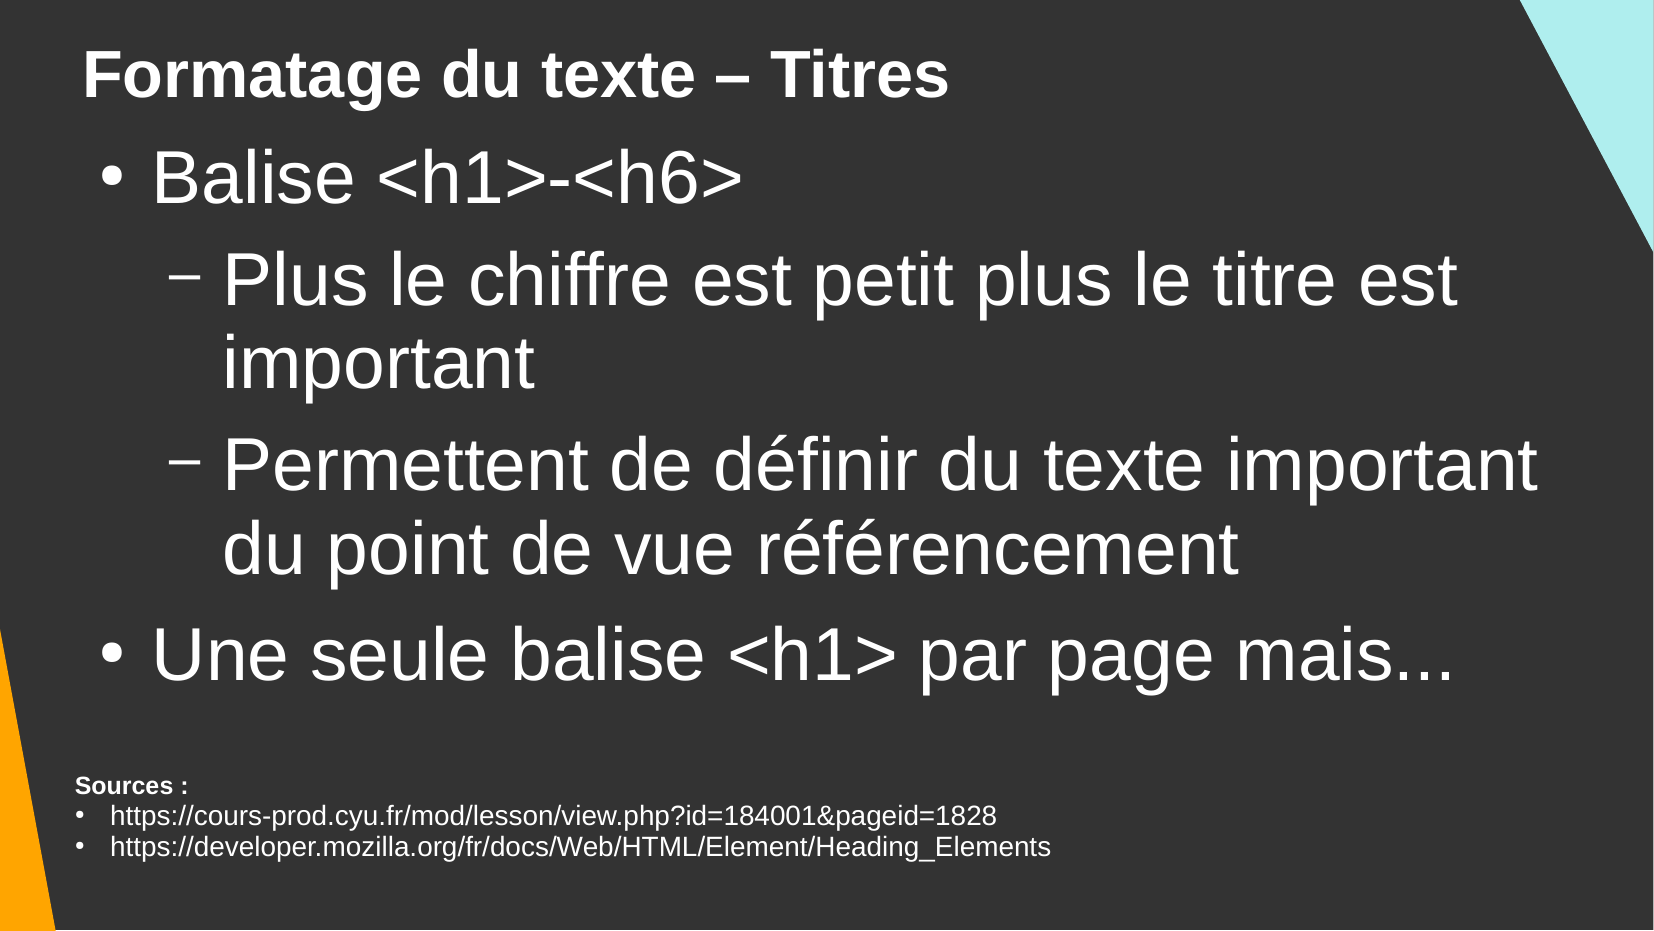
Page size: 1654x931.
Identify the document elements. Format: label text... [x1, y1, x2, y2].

text_box Sources : https://cours-prod.cyu.fr/mod/lesson/view.php?id=184001&pageid=1828 https://developer.mozilla.org/fr/docs/Web/HTML/Element/Heading_Elements [60, 764, 1546, 920]
title Formatage du texte – Titres [82, 37, 1571, 114]
list Balise <h1>-<h6> Plus le chiffre est petit plus le titre est important Permettent de définir du texte important du point de vue référencement Une seule balise <h1> par page mais... [80, 135, 1605, 756]
text_box [1519, 0, 1654, 254]
text_box [0, 629, 56, 931]
